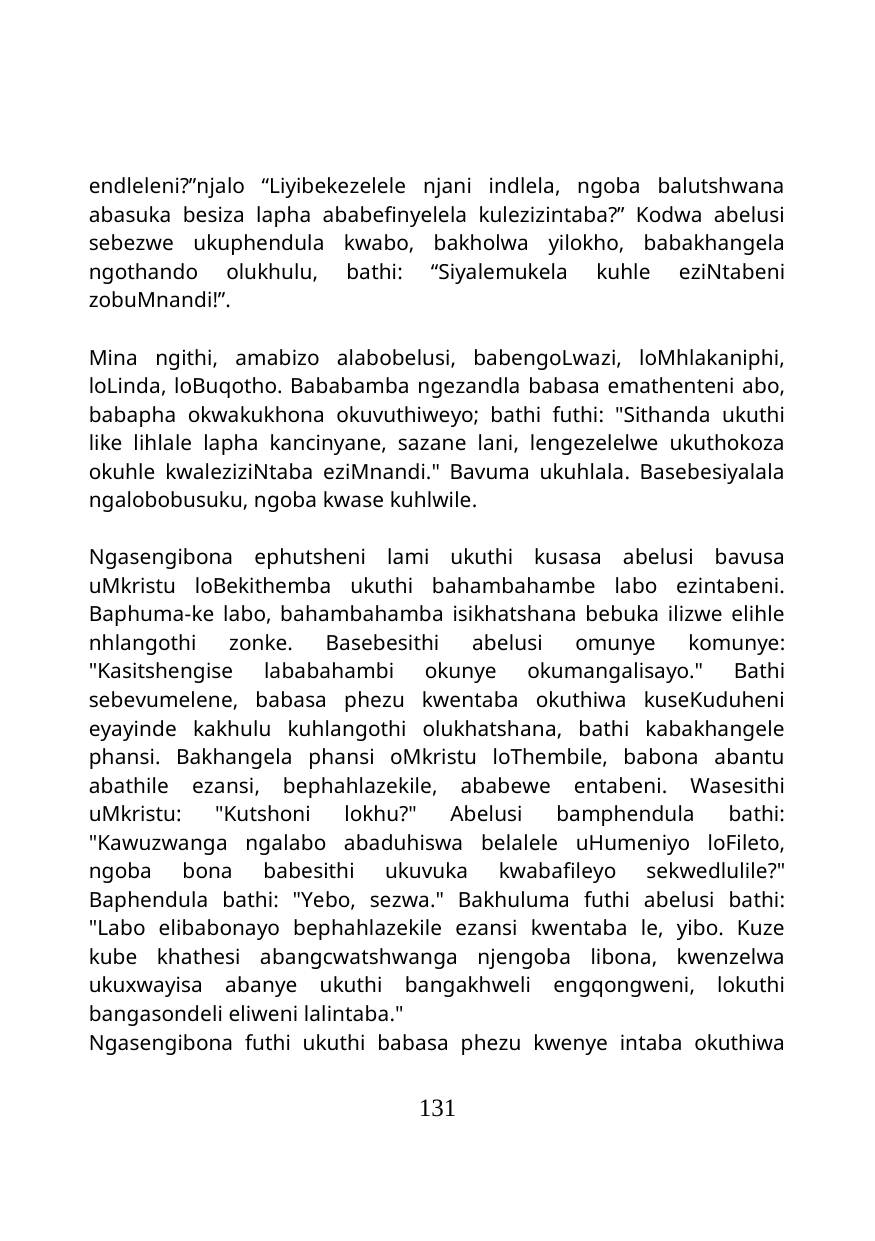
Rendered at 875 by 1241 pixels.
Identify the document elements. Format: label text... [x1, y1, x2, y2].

text Mina ngithi, amabizo alabobelusi, babengoLwazi, loMhlakaniphi, loLinda, loBuqotho. Bababamba ngezandla babasa emathenteni abo, babapha okwakukhona okuvuthiweyo; bathi futhi: "Sithanda ukuthi like lihlale lapha kancinyane, sazane lani, lengezelelwe ukuthokoza okuhle kwaleziziNtaba eziMnandi." Bavuma ukuhlala. Basebesiyalala ngalobobusuku, ngoba kwase kuhlwile. [88, 342, 786, 514]
text endleleni?”njalo “Liyibekezelele njani indlela, ngoba balutshwana abasuka besiza lapha ababefinyelela kulezizintaba?” Kodwa abelusi sebezwe ukuphendula kwabo, bakholwa yilokho, babakhangela ngothando olukhulu, bathi: “Siyalemukela kuhle eziNtabeni zobuMnandi!”. [88, 171, 786, 314]
text Ngasengibona ephutsheni lami ukuthi kusasa abelusi bavusa uMkristu loBekithemba ukuthi bahambahambe labo ezintabeni. Baphuma-ke labo, bahambahamba isikhatshana bebuka ilizwe elihle nhlangothi zonke. Basebesithi abelusi omunye komunye: "Kasitshengise lababahambi okunye okumangalisayo." Bathi sebevumelene, babasa phezu kwentaba okuthiwa kuseKuduheni eyayinde kakhulu kuhlangothi olukhatshana, bathi kabakhangele phansi. Bakhangela phansi oMkristu loThembile, babona abantu abathile ezansi, bephahlazekile, ababewe entabeni. Wasesithi uMkristu: "Kutshoni lokhu?" Abelusi bamphendula bathi: "Kawuzwanga ngalabo abaduhiswa belalele uHumeniyo loFileto, ngoba bona babesithi ukuvuka kwabafileyo sekwedlulile?" Baphendula bathi: "Yebo, sezwa." Bakhuluma futhi abelusi bathi: "Labo elibabonayo bephahlazekile ezansi kwentaba le, yibo. Kuze kube khathesi abangcwatshwanga njengoba libona, kwenzelwa ukuxwayisa abanye ukuthi bangakhweli engqongweni, lokuthi bangasondeli eliweni lalintaba." [88, 542, 786, 1027]
text Ngasengibona futhi ukuthi babasa phezu kwenye intaba okuthiwa [88, 1027, 786, 1056]
